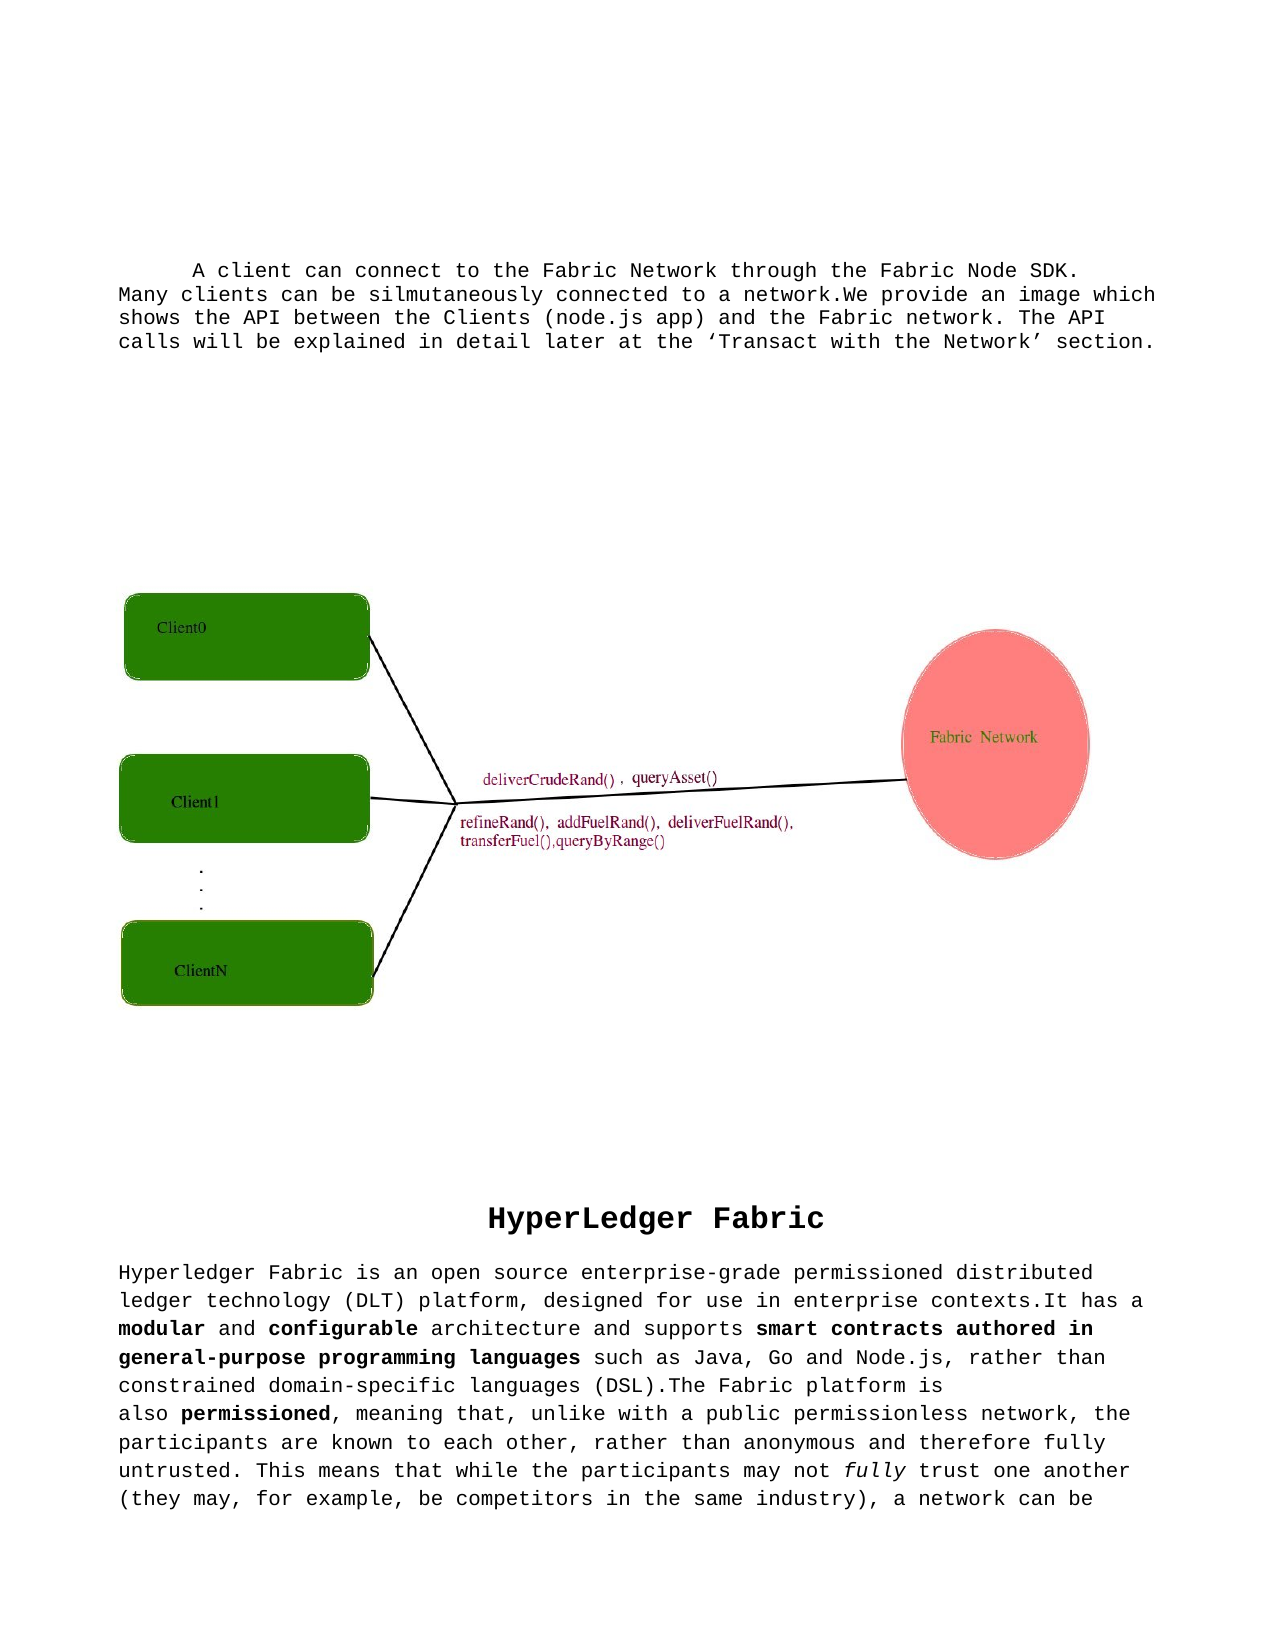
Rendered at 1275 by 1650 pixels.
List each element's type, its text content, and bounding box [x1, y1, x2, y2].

text Many clients can be silmutaneously connected to a network.We provide an image which shows the API between the Clients (node.js app) and the Fabric network. The API calls will be explained in detail later at the ‘Transact with the Network’ section. [118, 284, 1157, 354]
text A client can connect to the Fabric Network through the Fabric Node SDK. [118, 260, 1157, 284]
picture [77, 444, 1169, 1061]
text Hyperledger Fabric is an open source enterprise-grade permissioned distributed ledger technology (DLT) platform, designed for use in enterprise contexts.It has a modular and configurable architecture and supports smart contracts authored in general-purpose programming languages such as Java, Go and Node.js, rather than constrained domain-specific languages (DSL).The Fabric platform is also permissioned, meaning that, unlike with a public permissionless network, the participants are known to each other, rather than anonymous and therefore fully untrusted. This means that while the participants may not fully trust one another (they may, for example, be competitors in the same industry), a network can be [118, 1262, 1157, 1512]
text HyperLedger Fabric [118, 1203, 1157, 1238]
